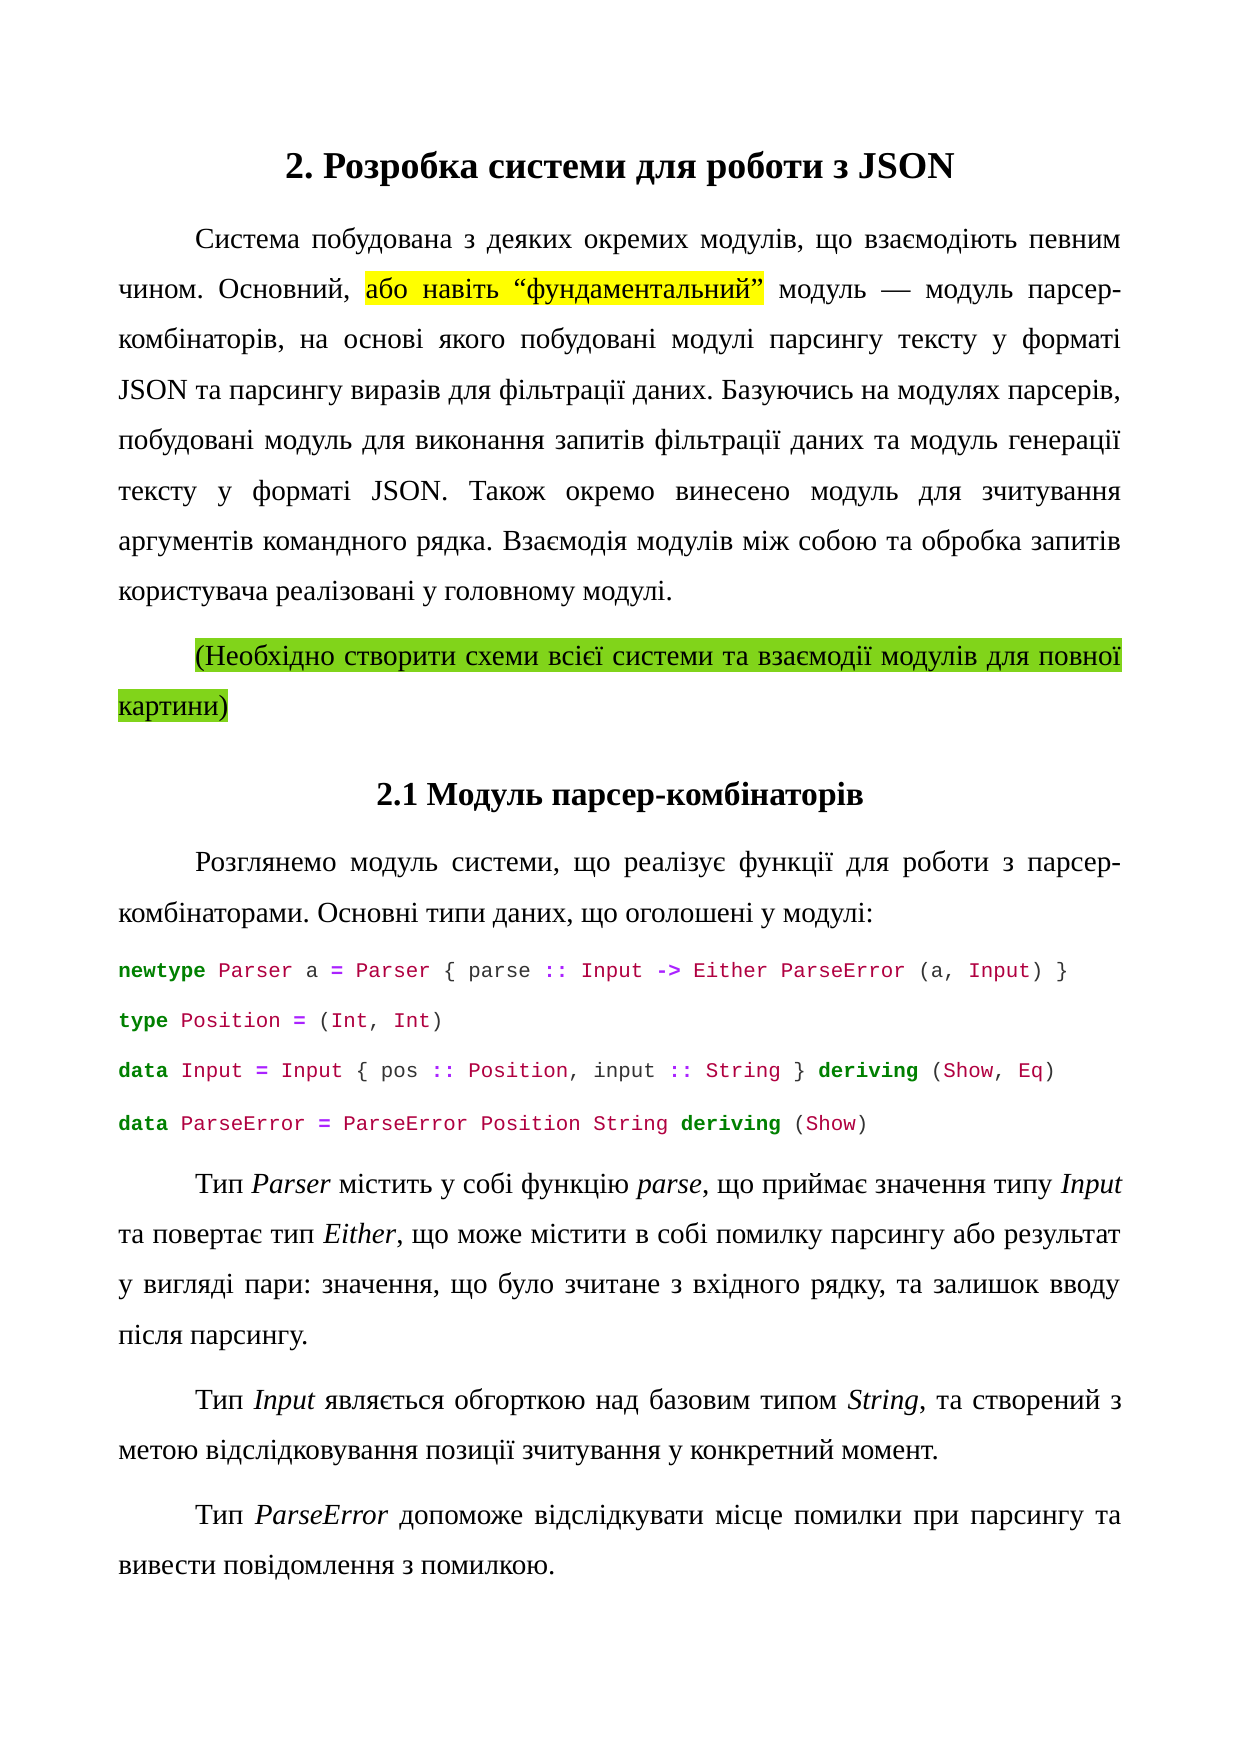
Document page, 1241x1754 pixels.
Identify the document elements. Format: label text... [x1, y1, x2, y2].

text Тип Input являється обгорткою над базовим типом String, та створений з метою відслідковування позиції зчитування у конкретний момент. [118, 1382, 1122, 1466]
text (Необхідно створити схеми всієї системи та взаємодії модулів для повної картини) [118, 638, 1122, 722]
text data ParseError = ParseError Position String deriving (Show) [118, 1113, 1122, 1137]
text type Position = (Int, Int) [118, 1010, 1122, 1033]
text Розглянемо модуль системи, що реалізує функції для роботи з парсер-комбінаторами. Основні типи даних, що оголошені у модулі: [118, 844, 1122, 928]
subtitle 2. Розробка системи для роботи з JSON [118, 143, 1122, 187]
subtitle 2.1 Модуль парсер-комбінаторів [118, 774, 1122, 813]
text newtype Parser a = Parser { parse :: Input -> Either ParseError (a, Input) } [118, 960, 1122, 983]
text data Input = Input { pos :: Position, input :: String } deriving (Show, Eq) [118, 1060, 1122, 1083]
text Система побудована з деяких окремих модулів, що взаємодіють певним чином. Основний, або навіть “фундаментальний” модуль — модуль парсер-комбінаторів, на основі якого побудовані модулі парсингу тексту у форматі JSON та парсингу виразів для фільтрації даних. Базуючись на модулях парсерів, побудовані модуль для виконання запитів фільтрації даних та модуль генерації тексту у форматі JSON. Також окремо винесено модуль для зчитування аргументів командного рядка. Взаємодія модулів між собою та обробка запитів користувача реалізовані у головному модулі. [118, 221, 1122, 607]
text Тип ParseError допоможе відслідкувати місце помилки при парсингу та вивести повідомлення з помилкою. [118, 1497, 1122, 1581]
text Тип Parser містить у собі функцію parse, що приймає значення типу Input та повертає тип Either, що може містити в собі помилку парсингу або результат у вигляді пари: значення, що було зчитане з вхідного рядку, та залишок вводу після парсингу. [118, 1166, 1122, 1351]
